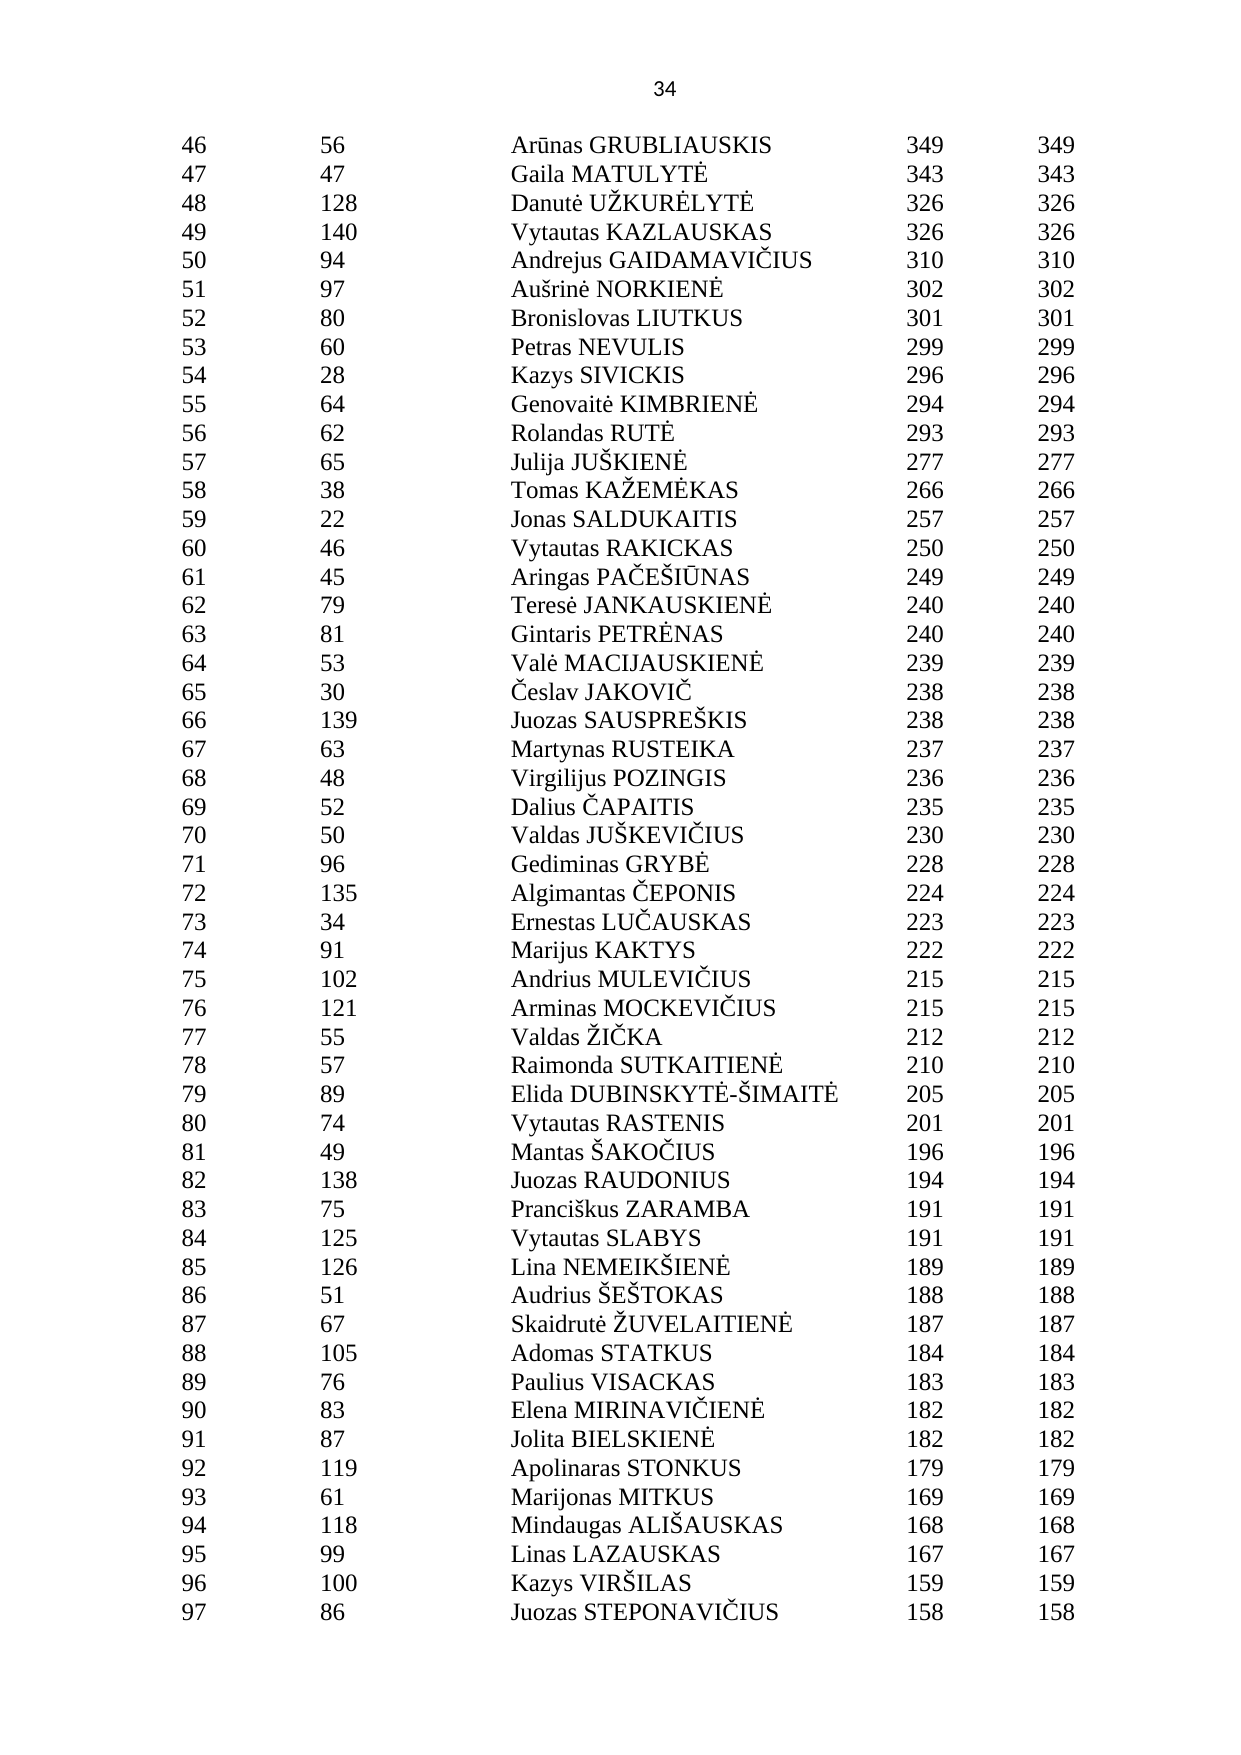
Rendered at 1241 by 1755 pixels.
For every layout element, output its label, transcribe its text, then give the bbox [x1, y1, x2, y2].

table_cell 99 [316, 1539, 506, 1568]
table_cell 230 [990, 821, 1122, 849]
table_cell 49 [177, 217, 316, 246]
table_cell 167 [860, 1539, 990, 1568]
table_cell 53 [316, 648, 506, 677]
table_cell 68 [177, 763, 316, 792]
table_cell 56 [177, 418, 316, 447]
table_cell Pranciškus ZARAMBA [506, 1194, 860, 1223]
table_cell 91 [316, 936, 506, 964]
table_cell 22 [316, 504, 506, 533]
table_cell 89 [316, 1079, 506, 1108]
table_cell 50 [177, 246, 316, 274]
table_cell 84 [177, 1223, 316, 1252]
table_cell 212 [860, 1022, 990, 1051]
table_cell Andrejus GAIDAMAVIČIUS [506, 246, 860, 274]
table_cell Paulius VISACKAS [506, 1367, 860, 1396]
table_cell 168 [860, 1511, 990, 1539]
table_cell 46 [177, 131, 316, 159]
table_cell Vytautas RASTENIS [506, 1108, 860, 1137]
table_cell 88 [177, 1338, 316, 1367]
table_cell Juozas SAUSPREŠKIS [506, 706, 860, 734]
table_cell Danutė UŽKURĖLYTĖ [506, 188, 860, 217]
table_cell 191 [860, 1194, 990, 1223]
table_cell 75 [316, 1194, 506, 1223]
table_cell 51 [316, 1281, 506, 1309]
table_cell 235 [990, 792, 1122, 821]
table_cell 28 [316, 361, 506, 389]
table_cell 266 [990, 476, 1122, 504]
table_cell 240 [990, 619, 1122, 648]
table_cell 125 [316, 1223, 506, 1252]
table_cell 87 [316, 1424, 506, 1453]
table_cell 237 [990, 734, 1122, 763]
table_cell 62 [177, 591, 316, 619]
table_cell Julija JUŠKIENĖ [506, 447, 860, 476]
table_cell 228 [860, 849, 990, 878]
table_cell 299 [990, 332, 1122, 361]
table_cell 277 [860, 447, 990, 476]
table_cell Algimantas ČEPONIS [506, 878, 860, 907]
table_cell 223 [990, 907, 1122, 936]
table_cell 236 [990, 763, 1122, 792]
table_cell 169 [990, 1482, 1122, 1511]
table_cell 54 [177, 361, 316, 389]
table_cell 135 [316, 878, 506, 907]
table_cell 72 [177, 878, 316, 907]
table_cell 100 [316, 1568, 506, 1597]
table_cell Elena MIRINAVIČIENĖ [506, 1396, 860, 1424]
table_cell 158 [860, 1597, 990, 1626]
table_cell 326 [860, 217, 990, 246]
table_cell Gintaris PETRĖNAS [506, 619, 860, 648]
table_cell 85 [177, 1252, 316, 1281]
table_cell 168 [990, 1511, 1122, 1539]
table_cell 38 [316, 476, 506, 504]
table_cell 191 [990, 1194, 1122, 1223]
table_cell 64 [316, 389, 506, 418]
table_cell 210 [990, 1051, 1122, 1079]
table_cell 159 [860, 1568, 990, 1597]
table_cell 238 [990, 677, 1122, 706]
table_cell 169 [860, 1482, 990, 1511]
table_cell 296 [990, 361, 1122, 389]
table_cell 191 [860, 1223, 990, 1252]
table_cell Jonas SALDUKAITIS [506, 504, 860, 533]
table_cell 51 [177, 274, 316, 303]
table_cell Skaidrutė ŽUVELAITIENĖ [506, 1309, 860, 1338]
table_cell Raimonda SUTKAITIENĖ [506, 1051, 860, 1079]
table_cell Vytautas RAKICKAS [506, 533, 860, 562]
table_cell 215 [990, 993, 1122, 1022]
table_cell Valdas JUŠKEVIČIUS [506, 821, 860, 849]
table_cell 201 [990, 1108, 1122, 1137]
table_cell 228 [990, 849, 1122, 878]
table_cell 52 [177, 303, 316, 332]
table_cell 73 [177, 907, 316, 936]
table_cell 302 [860, 274, 990, 303]
table_cell 301 [990, 303, 1122, 332]
table_cell 47 [177, 159, 316, 188]
table_cell 77 [177, 1022, 316, 1051]
table_cell 92 [177, 1453, 316, 1482]
table_cell 64 [177, 648, 316, 677]
table_cell 239 [990, 648, 1122, 677]
table_cell 196 [860, 1137, 990, 1166]
table_cell 182 [860, 1424, 990, 1453]
table_cell 118 [316, 1511, 506, 1539]
table_cell 94 [316, 246, 506, 274]
table_cell 189 [990, 1252, 1122, 1281]
table_cell 158 [990, 1597, 1122, 1626]
table_cell Adomas STATKUS [506, 1338, 860, 1367]
table_cell 65 [316, 447, 506, 476]
table_cell Aušrinė NORKIENĖ [506, 274, 860, 303]
table_cell 71 [177, 849, 316, 878]
table_cell Vytautas KAZLAUSKAS [506, 217, 860, 246]
table_cell 45 [316, 562, 506, 591]
table_cell Genovaitė KIMBRIENĖ [506, 389, 860, 418]
table_cell 294 [990, 389, 1122, 418]
table_cell 301 [860, 303, 990, 332]
table_cell Arminas MOCKEVIČIUS [506, 993, 860, 1022]
table_cell 55 [316, 1022, 506, 1051]
table_cell 349 [860, 131, 990, 159]
table_cell Kazys VIRŠILAS [506, 1568, 860, 1597]
table_cell 343 [860, 159, 990, 188]
table_cell Gediminas GRYBĖ [506, 849, 860, 878]
table_cell 224 [860, 878, 990, 907]
table_cell 215 [990, 964, 1122, 993]
table_cell 167 [990, 1539, 1122, 1568]
table_cell 224 [990, 878, 1122, 907]
table_cell 48 [177, 188, 316, 217]
table_cell 89 [177, 1367, 316, 1396]
table_cell 179 [990, 1453, 1122, 1482]
table_cell Juozas RAUDONIUS [506, 1166, 860, 1194]
table_cell 349 [990, 131, 1122, 159]
table_cell 249 [990, 562, 1122, 591]
table_cell Ernestas LUČAUSKAS [506, 907, 860, 936]
table_cell 230 [860, 821, 990, 849]
table_cell 76 [316, 1367, 506, 1396]
table_cell Juozas STEPONAVIČIUS [506, 1597, 860, 1626]
table_cell 188 [990, 1281, 1122, 1309]
table_cell 62 [316, 418, 506, 447]
table_cell 238 [860, 677, 990, 706]
table_cell 326 [860, 188, 990, 217]
table_cell 210 [860, 1051, 990, 1079]
table_cell 128 [316, 188, 506, 217]
table_cell Dalius ČAPAITIS [506, 792, 860, 821]
table_cell 66 [177, 706, 316, 734]
table_cell Petras NEVULIS [506, 332, 860, 361]
table_cell Arūnas GRUBLIAUSKIS [506, 131, 860, 159]
table_cell 49 [316, 1137, 506, 1166]
table_cell 310 [990, 246, 1122, 274]
table_cell 238 [860, 706, 990, 734]
table_cell 237 [860, 734, 990, 763]
table_cell 205 [990, 1079, 1122, 1108]
table_cell 67 [177, 734, 316, 763]
table_cell 299 [860, 332, 990, 361]
table_cell 139 [316, 706, 506, 734]
table_cell 105 [316, 1338, 506, 1367]
table_cell 294 [860, 389, 990, 418]
table_cell 215 [860, 993, 990, 1022]
table_cell 83 [177, 1194, 316, 1223]
table_cell 59 [177, 504, 316, 533]
table_cell 326 [990, 217, 1122, 246]
table_cell 79 [316, 591, 506, 619]
table_cell 184 [860, 1338, 990, 1367]
table_cell Martynas RUSTEIKA [506, 734, 860, 763]
table_cell 293 [990, 418, 1122, 447]
table_cell 52 [316, 792, 506, 821]
table_cell 60 [316, 332, 506, 361]
table_cell 50 [316, 821, 506, 849]
table_cell 240 [860, 619, 990, 648]
table_cell 159 [990, 1568, 1122, 1597]
table_cell 48 [316, 763, 506, 792]
table_cell 189 [860, 1252, 990, 1281]
table_cell 74 [177, 936, 316, 964]
table_cell 76 [177, 993, 316, 1022]
table_cell Valė MACIJAUSKIENĖ [506, 648, 860, 677]
table_cell Rolandas RUTĖ [506, 418, 860, 447]
table_cell 83 [316, 1396, 506, 1424]
table_cell Audrius ŠEŠTOKAS [506, 1281, 860, 1309]
table_cell 93 [177, 1482, 316, 1511]
table_cell Jolita BIELSKIENĖ [506, 1424, 860, 1453]
table_cell Linas LAZAUSKAS [506, 1539, 860, 1568]
table_cell 74 [316, 1108, 506, 1137]
table_cell 302 [990, 274, 1122, 303]
table_cell 257 [990, 504, 1122, 533]
table_cell 223 [860, 907, 990, 936]
table_cell Tomas KAŽEMĖKAS [506, 476, 860, 504]
table_cell 34 [316, 907, 506, 936]
table_cell 69 [177, 792, 316, 821]
table_cell 102 [316, 964, 506, 993]
table_cell 67 [316, 1309, 506, 1338]
table_cell 82 [177, 1166, 316, 1194]
table_cell 30 [316, 677, 506, 706]
table_cell Česlav JAKOVIČ [506, 677, 860, 706]
table_cell Mantas ŠAKOČIUS [506, 1137, 860, 1166]
table_cell 250 [860, 533, 990, 562]
table_cell 61 [316, 1482, 506, 1511]
table_cell 80 [177, 1108, 316, 1137]
table_cell 182 [990, 1396, 1122, 1424]
table_cell 236 [860, 763, 990, 792]
table_cell Marijus KAKTYS [506, 936, 860, 964]
table_cell Andrius MULEVIČIUS [506, 964, 860, 993]
table_cell 96 [316, 849, 506, 878]
table_cell 87 [177, 1309, 316, 1338]
table_cell 182 [990, 1424, 1122, 1453]
table_cell Vytautas SLABYS [506, 1223, 860, 1252]
table_cell 240 [990, 591, 1122, 619]
table_cell 212 [990, 1022, 1122, 1051]
table_cell 65 [177, 677, 316, 706]
table_cell 140 [316, 217, 506, 246]
table_cell 95 [177, 1539, 316, 1568]
table_cell 47 [316, 159, 506, 188]
table_cell Gaila MATULYTĖ [506, 159, 860, 188]
table_cell 235 [860, 792, 990, 821]
table_cell 57 [177, 447, 316, 476]
table_cell Kazys SIVICKIS [506, 361, 860, 389]
table_cell Lina NEMEIKŠIENĖ [506, 1252, 860, 1281]
table_cell 60 [177, 533, 316, 562]
table_cell 80 [316, 303, 506, 332]
table_cell 343 [990, 159, 1122, 188]
table_cell 96 [177, 1568, 316, 1597]
table_cell 58 [177, 476, 316, 504]
table_cell 249 [860, 562, 990, 591]
table_cell 81 [316, 619, 506, 648]
table_cell 191 [990, 1223, 1122, 1252]
table_cell 188 [860, 1281, 990, 1309]
table_cell 91 [177, 1424, 316, 1453]
table_cell 56 [316, 131, 506, 159]
table_cell 46 [316, 533, 506, 562]
table_cell 257 [860, 504, 990, 533]
table_cell Bronislovas LIUTKUS [506, 303, 860, 332]
table_cell 222 [990, 936, 1122, 964]
table_cell 215 [860, 964, 990, 993]
table_cell 240 [860, 591, 990, 619]
table_cell 86 [316, 1597, 506, 1626]
table_cell 187 [990, 1309, 1122, 1338]
table_cell 239 [860, 648, 990, 677]
table_cell 183 [860, 1367, 990, 1396]
table_cell 182 [860, 1396, 990, 1424]
table_cell 97 [177, 1597, 316, 1626]
table_cell 184 [990, 1338, 1122, 1367]
table_cell 187 [860, 1309, 990, 1338]
table_cell 183 [990, 1367, 1122, 1396]
table_cell 138 [316, 1166, 506, 1194]
table_cell 126 [316, 1252, 506, 1281]
table_cell 196 [990, 1137, 1122, 1166]
table_cell 194 [990, 1166, 1122, 1194]
table_cell Mindaugas ALIŠAUSKAS [506, 1511, 860, 1539]
table_cell Aringas PAČEŠIŪNAS [506, 562, 860, 591]
table_cell 53 [177, 332, 316, 361]
table_cell 61 [177, 562, 316, 591]
table_cell 277 [990, 447, 1122, 476]
table_cell 194 [860, 1166, 990, 1194]
table_cell 90 [177, 1396, 316, 1424]
table_cell 63 [316, 734, 506, 763]
table_cell 296 [860, 361, 990, 389]
table_cell 205 [860, 1079, 990, 1108]
table_cell 55 [177, 389, 316, 418]
table_cell Teresė JANKAUSKIENĖ [506, 591, 860, 619]
table_cell 121 [316, 993, 506, 1022]
table_cell 266 [860, 476, 990, 504]
table_cell 222 [860, 936, 990, 964]
table_cell 63 [177, 619, 316, 648]
table_cell 79 [177, 1079, 316, 1108]
table_cell 94 [177, 1511, 316, 1539]
table_cell 250 [990, 533, 1122, 562]
table_cell 326 [990, 188, 1122, 217]
table_cell 179 [860, 1453, 990, 1482]
table_cell 78 [177, 1051, 316, 1079]
table_cell 310 [860, 246, 990, 274]
table_cell Valdas ŽIČKA [506, 1022, 860, 1051]
table_cell Elida DUBINSKYTĖ-ŠIMAITĖ [506, 1079, 860, 1108]
table_cell 86 [177, 1281, 316, 1309]
table_cell 75 [177, 964, 316, 993]
table_cell 238 [990, 706, 1122, 734]
table_cell 97 [316, 274, 506, 303]
table_cell 293 [860, 418, 990, 447]
table_cell 70 [177, 821, 316, 849]
table_cell 57 [316, 1051, 506, 1079]
table_cell Apolinaras STONKUS [506, 1453, 860, 1482]
table_cell 119 [316, 1453, 506, 1482]
table_cell Virgilijus POZINGIS [506, 763, 860, 792]
table_cell 201 [860, 1108, 990, 1137]
table_cell 81 [177, 1137, 316, 1166]
table_cell Marijonas MITKUS [506, 1482, 860, 1511]
